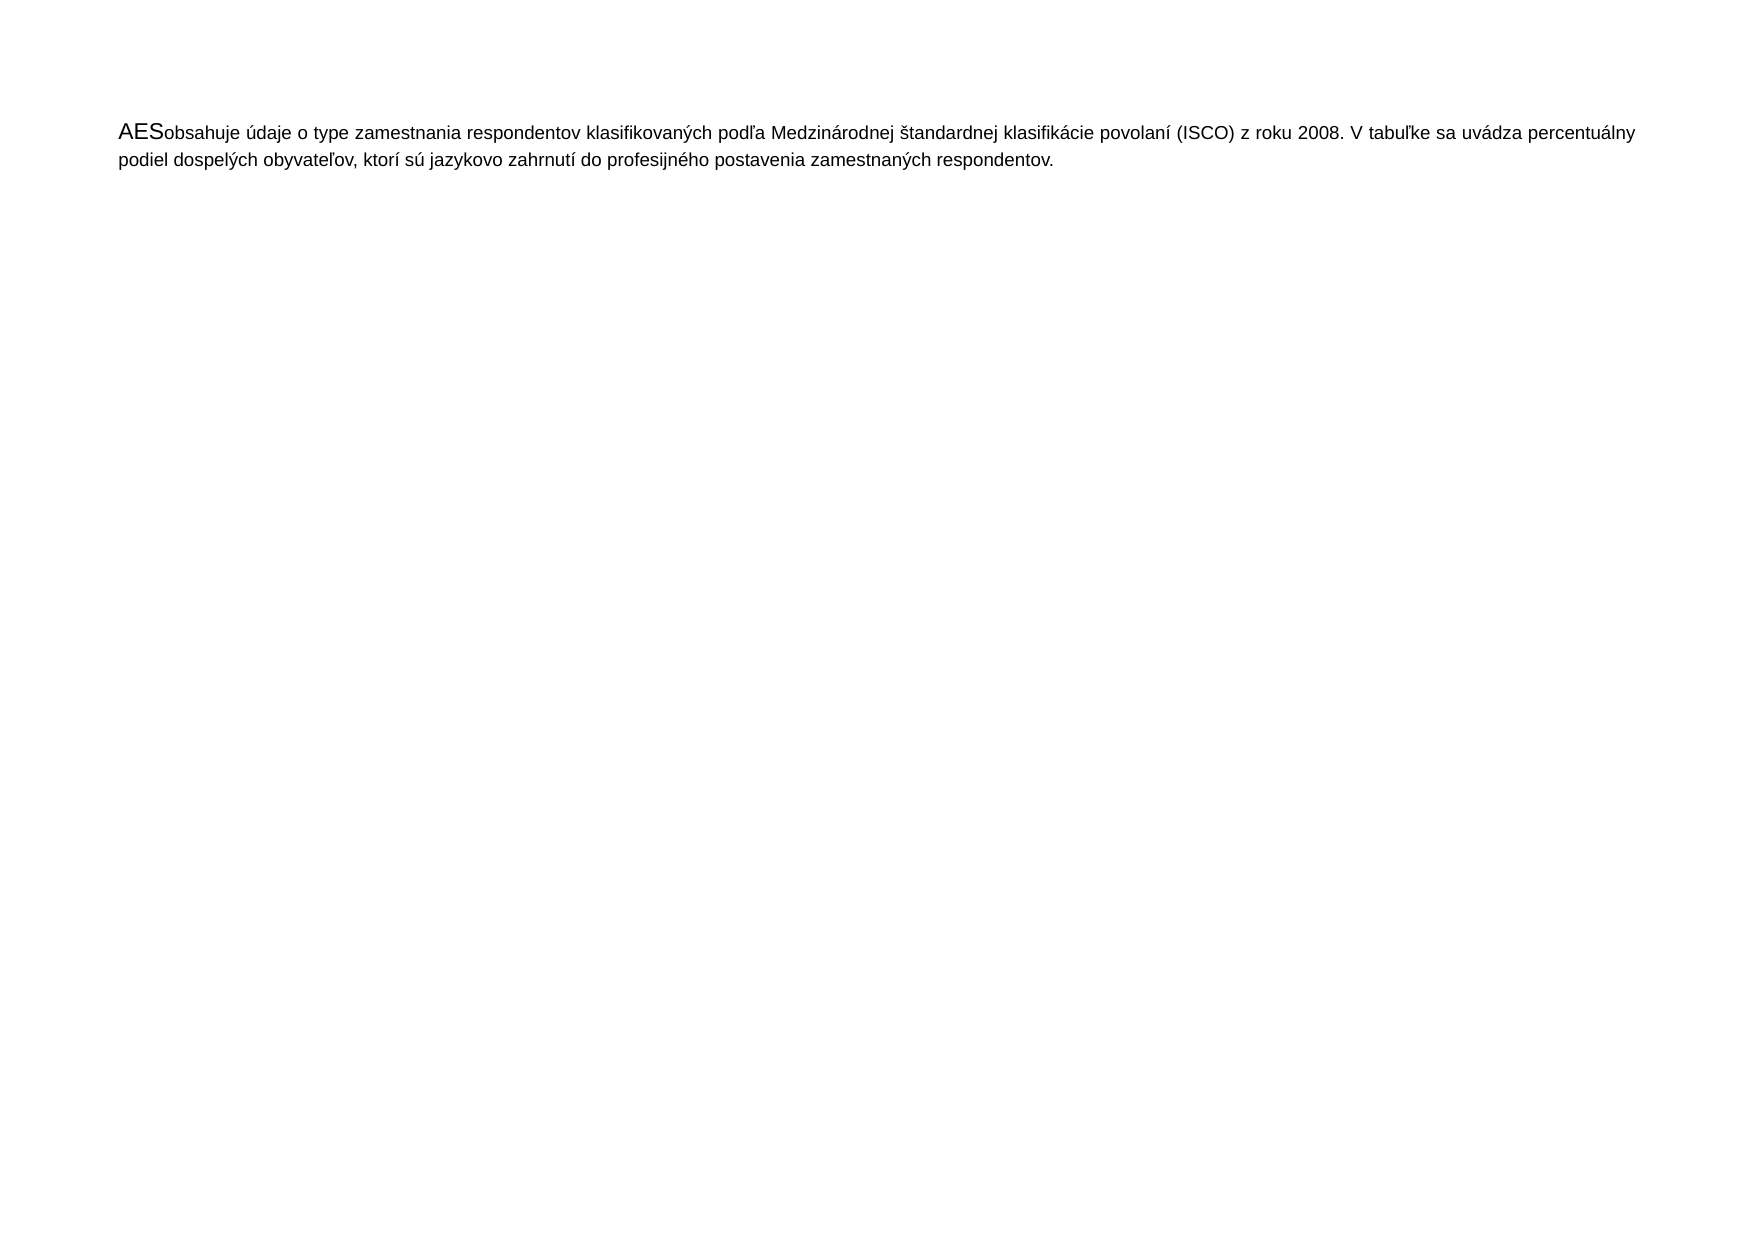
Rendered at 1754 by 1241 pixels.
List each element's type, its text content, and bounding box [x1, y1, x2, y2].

text AESobsahuje údaje o type zamestnania respondentov klasifikovaných podľa Medzinárodnej štandardnej klasifikácie povolaní (ISCO) z roku 2008. V tabuľke sa uvádza percentuálny podiel dospelých obyvateľov, ktorí sú jazykovo zahrnutí do profesijného postavenia zamestnaných respondentov. [118, 118, 1636, 171]
